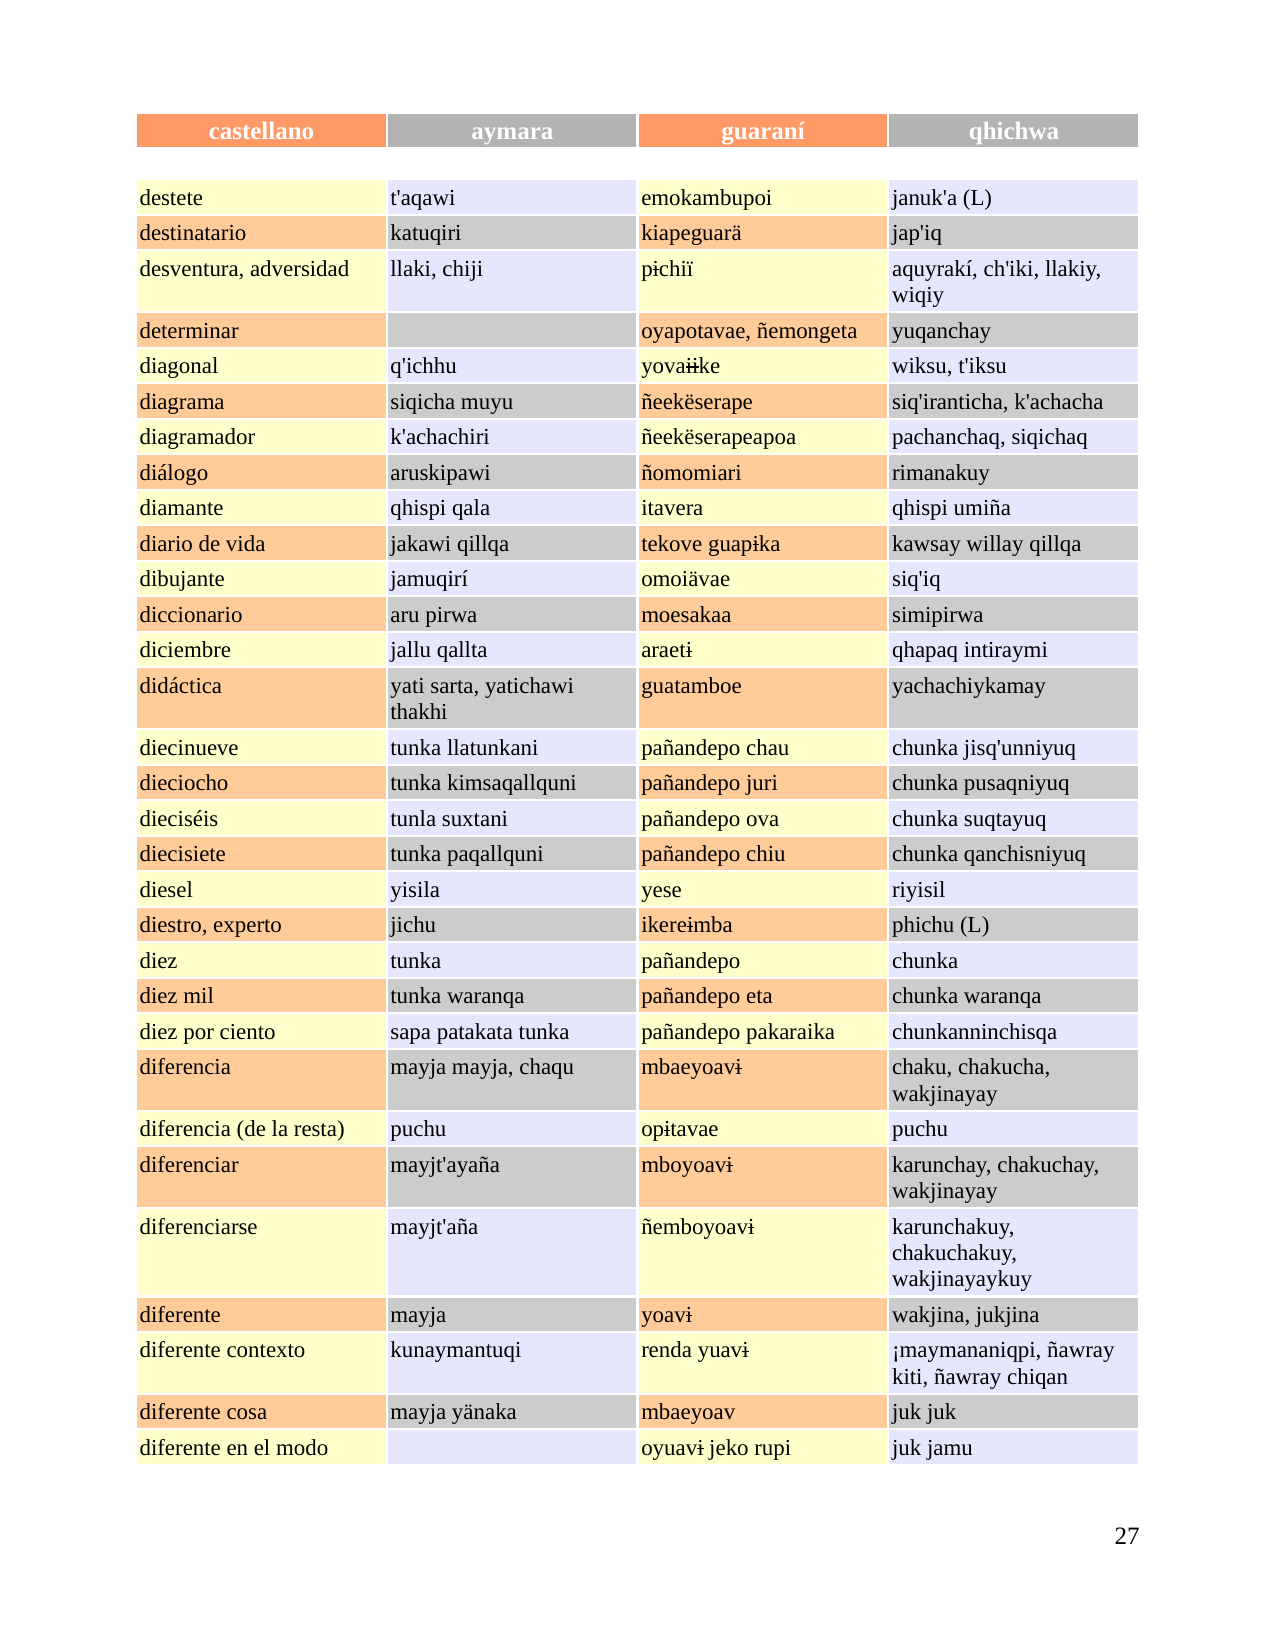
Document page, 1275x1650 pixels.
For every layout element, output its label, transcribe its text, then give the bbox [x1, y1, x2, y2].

table_cell puchu [889, 1112, 1138, 1145]
table_cell diferente contexto [137, 1333, 386, 1393]
table_cell ¡maymananiqpi, ñawray kiti, ñawray chiqan [889, 1333, 1138, 1393]
table_cell januk'a (L) [889, 180, 1138, 214]
table_cell siq'iq [889, 562, 1138, 595]
table_cell pañandepo pakaraika [639, 1014, 887, 1048]
table_cell diestro, experto [137, 908, 386, 941]
table_cell jamuqirí [388, 562, 636, 595]
table_cell diccionario [137, 597, 386, 631]
table_cell sapa patakata tunka [388, 1014, 636, 1048]
table_cell pañandepo juri [639, 766, 887, 799]
table_cell ñeekëserape [639, 384, 887, 418]
table_cell yisila [388, 872, 636, 906]
table_cell pañandepo [639, 943, 887, 977]
table_cell jakawi qillqa [388, 526, 636, 560]
table_cell yachachiykamay [889, 668, 1138, 728]
table_cell diferencia (de la resta) [137, 1112, 386, 1145]
table_cell aruskipawi [388, 455, 636, 489]
table_cell itavera [639, 491, 887, 524]
table_cell determinar [137, 313, 386, 347]
table_cell diálogo [137, 455, 386, 489]
table_cell ñomomiari [639, 455, 887, 489]
table_cell oyapotavae, ñemongeta [639, 313, 887, 347]
table_cell chunka qanchisniyuq [889, 837, 1138, 870]
table_cell aru pirwa [388, 597, 636, 631]
table_cell yati sarta, yatichawi thakhi [388, 668, 636, 728]
table_cell emokambupoi [639, 180, 887, 214]
table_cell didáctica [137, 668, 386, 728]
table_cell diferente [137, 1298, 386, 1331]
table_cell destete [137, 180, 386, 214]
table_cell diferente en el modo [137, 1430, 386, 1464]
table_cell jichu [388, 908, 636, 941]
table_cell [388, 313, 636, 347]
table_cell jallu qallta [388, 633, 636, 666]
table_cell aquyrakí, ch'iki, llakiy, wiqiy [889, 251, 1138, 311]
table_cell qhispi umiña [889, 491, 1138, 524]
table_cell juk juk [889, 1395, 1138, 1428]
table_cell ikereimba [639, 908, 887, 941]
table_cell pañandepo chiu [639, 837, 887, 870]
table_cell moesakaa [639, 597, 887, 631]
table_cell juk jamu [889, 1430, 1138, 1464]
table_cell diagrama [137, 384, 386, 418]
table_cell tunla suxtani [388, 801, 636, 835]
table_cell kunaymantuqi [388, 1333, 636, 1393]
table_cell chunka pusaqniyuq [889, 766, 1138, 799]
table_cell qhispi qala [388, 491, 636, 524]
table_cell [388, 1430, 636, 1464]
table_cell diciembre [137, 633, 386, 666]
table_cell wakjina, jukjina [889, 1298, 1138, 1331]
table_cell dieciocho [137, 766, 386, 799]
table_cell tunka waranqa [388, 979, 636, 1012]
table_cell riyisil [889, 872, 1138, 906]
table_cell chunka jisq'unniyuq [889, 730, 1138, 764]
table_cell tunka llatunkani [388, 730, 636, 764]
table_cell chunka [889, 943, 1138, 977]
table_cell llaki, chiji [388, 251, 636, 311]
table_cell chunkanninchisqa [889, 1014, 1138, 1048]
table_cell mboyoavi [639, 1147, 887, 1207]
table_cell karunchakuy, chakuchakuy, wakjinayaykuy [889, 1209, 1138, 1295]
table_cell mayja mayja, chaqu [388, 1050, 636, 1110]
table_cell opitavae [639, 1112, 887, 1145]
table_cell q'ichhu [388, 349, 636, 382]
table_cell yovaiike [639, 349, 887, 382]
table_cell k'achachiri [388, 420, 636, 453]
table_cell diagonal [137, 349, 386, 382]
table_cell diferencia [137, 1050, 386, 1110]
table_cell diez [137, 943, 386, 977]
table_cell wiksu, t'iksu [889, 349, 1138, 382]
table_cell ñemboyoavi [639, 1209, 887, 1295]
table_cell pañandepo ova [639, 801, 887, 835]
table_cell yoavi [639, 1298, 887, 1331]
table_cell tunka [388, 943, 636, 977]
table_cell rimanakuy [889, 455, 1138, 489]
table_cell chunka suqtayuq [889, 801, 1138, 835]
table_cell siqicha muyu [388, 384, 636, 418]
table_cell pachanchaq, siqichaq [889, 420, 1138, 453]
table_cell oyuavi jeko rupi [639, 1430, 887, 1464]
table_cell siq'iranticha, k'achacha [889, 384, 1138, 418]
table_cell qhapaq intiraymi [889, 633, 1138, 666]
table_cell yuqanchay [889, 313, 1138, 347]
table_cell mayja [388, 1298, 636, 1331]
table_cell jap'iq [889, 216, 1138, 249]
table_cell diferenciarse [137, 1209, 386, 1295]
table_cell diecinueve [137, 730, 386, 764]
table_cell diferenciar [137, 1147, 386, 1207]
table_cell dieciséis [137, 801, 386, 835]
table_cell t'aqawi [388, 180, 636, 214]
table_cell karunchay, chakuchay, wakjinayay [889, 1147, 1138, 1207]
table_cell diferente cosa [137, 1395, 386, 1428]
table_cell desventura, adversidad [137, 251, 386, 311]
table_cell tunka paqallquni [388, 837, 636, 870]
table_cell mbaeyoav [639, 1395, 887, 1428]
table_cell ñeekëserapeapoa [639, 420, 887, 453]
table_cell diagramador [137, 420, 386, 453]
table_cell guatamboe [639, 668, 887, 728]
table_cell omoiävae [639, 562, 887, 595]
table_cell tekove guapika [639, 526, 887, 560]
table_cell simipirwa [889, 597, 1138, 631]
table_cell mayja yänaka [388, 1395, 636, 1428]
table_cell mayjt'ayaña [388, 1147, 636, 1207]
table_cell pichiï [639, 251, 887, 311]
table_cell tunka kimsaqallquni [388, 766, 636, 799]
table_cell diario de vida [137, 526, 386, 560]
table_cell pañandepo chau [639, 730, 887, 764]
table_cell chunka waranqa [889, 979, 1138, 1012]
table_cell diamante [137, 491, 386, 524]
table_cell diez por ciento [137, 1014, 386, 1048]
table_cell mbaeyoavi [639, 1050, 887, 1110]
table_cell phichu (L) [889, 908, 1138, 941]
table_cell diesel [137, 872, 386, 906]
table_cell diecisiete [137, 837, 386, 870]
table_cell destinatario [137, 216, 386, 249]
table_cell kiapeguarä [639, 216, 887, 249]
table_cell diez mil [137, 979, 386, 1012]
table_cell dibujante [137, 562, 386, 595]
table_cell renda yuavi [639, 1333, 887, 1393]
table_cell puchu [388, 1112, 636, 1145]
table_cell katuqiri [388, 216, 636, 249]
table_cell pañandepo eta [639, 979, 887, 1012]
table_cell mayjt'aña [388, 1209, 636, 1295]
table_cell yese [639, 872, 887, 906]
table_cell chaku, chakucha, wakjinayay [889, 1050, 1138, 1110]
table_cell kawsay willay qillqa [889, 526, 1138, 560]
table_cell araeti [639, 633, 887, 666]
